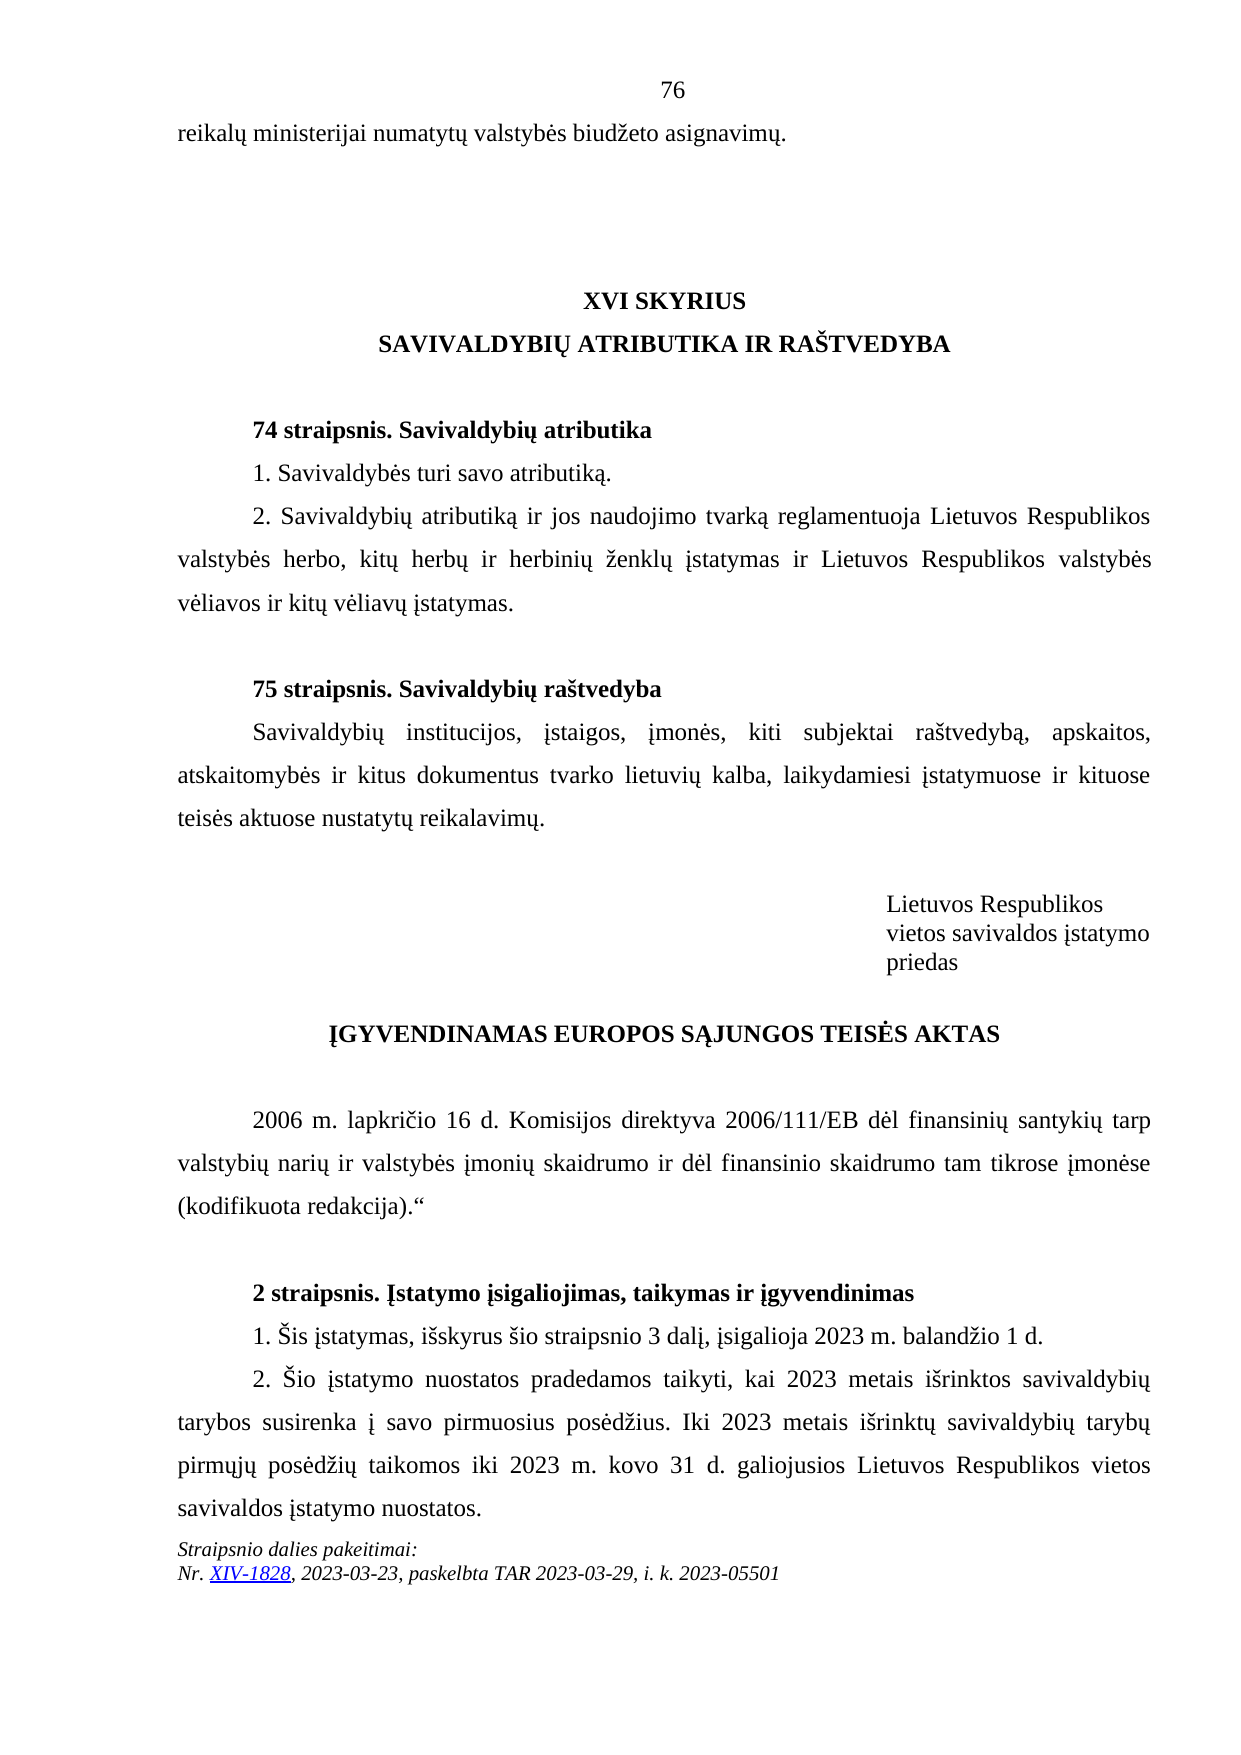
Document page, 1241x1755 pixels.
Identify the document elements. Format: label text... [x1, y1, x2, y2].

text 75 straipsnis. Savivaldybių raštvedyba [177, 674, 1152, 703]
text Savivaldybių institucijos, įstaigos, įmonės, kiti subjektai raštvedybą, apskaitos, atskaitomybės ir kitus dokumentus tvarko lietuvių kalba, laikydamiesi įstatymuose ir kituose teisės aktuose nustatytų reikalavimų. [177, 717, 1152, 832]
text 1. Šis įstatymas, išskyrus šio straipsnio 3 dalį, įsigalioja 2023 m. balandžio 1 d. [177, 1321, 1152, 1349]
text Lietuvos Respublikos [177, 889, 1152, 918]
text 2006 m. lapkričio 16 d. Komisijos direktyva 2006/111/EB dėl finansinių santykių tarp valstybių narių ir valstybės įmonių skaidrumo ir dėl finansinio skaidrumo tam tikrose įmonėse (kodifikuota redakcija).“ [177, 1105, 1152, 1220]
text priedas [177, 947, 1152, 976]
text Nr. XIV-1828, 2023-03-23, paskelbta TAR 2023-03-29, i. k. 2023-05501 [177, 1561, 1152, 1584]
text 2 straipsnis. Įstatymo įsigaliojimas, taikymas ir įgyvendinimas [177, 1278, 1152, 1306]
text SAVIVALDYBIŲ ATRIBUTIKA IR RAŠTVEDYBA [177, 329, 1152, 358]
text XVI SKYRIUS [177, 286, 1152, 314]
text 1. Savivaldybės turi savo atributiką. [177, 458, 1152, 487]
text ĮGYVENDINAMAS EUROPOS SĄJUNGOS TEISĖS AKTAS [177, 1019, 1152, 1048]
text 74 straipsnis. Savivaldybių atributika [177, 415, 1152, 444]
text 2. Šio įstatymo nuostatos pradedamos taikyti, kai 2023 metais išrinktos savivaldybių tarybos susirenka į savo pirmuosius posėdžius. Iki 2023 metais išrinktų savivaldybių tarybų pirmųjų posėdžių taikomos iki 2023 m. kovo 31 d. galiojusios Lietuvos Respublikos vietos savivaldos įstatymo nuostatos. [177, 1364, 1152, 1522]
text Straipsnio dalies pakeitimai: [177, 1536, 1152, 1561]
text vietos savivaldos įstatymo [177, 918, 1152, 947]
text 2. Savivaldybių atributiką ir jos naudojimo tvarką reglamentuoja Lietuvos Respublikos valstybės herbo, kitų herbų ir herbinių ženklų įstatymas ir Lietuvos Respublikos valstybės vėliavos ir kitų vėliavų įstatymas. [177, 501, 1152, 616]
text reikalų ministerijai numatytų valstybės biudžeto asignavimų. [177, 118, 1152, 147]
